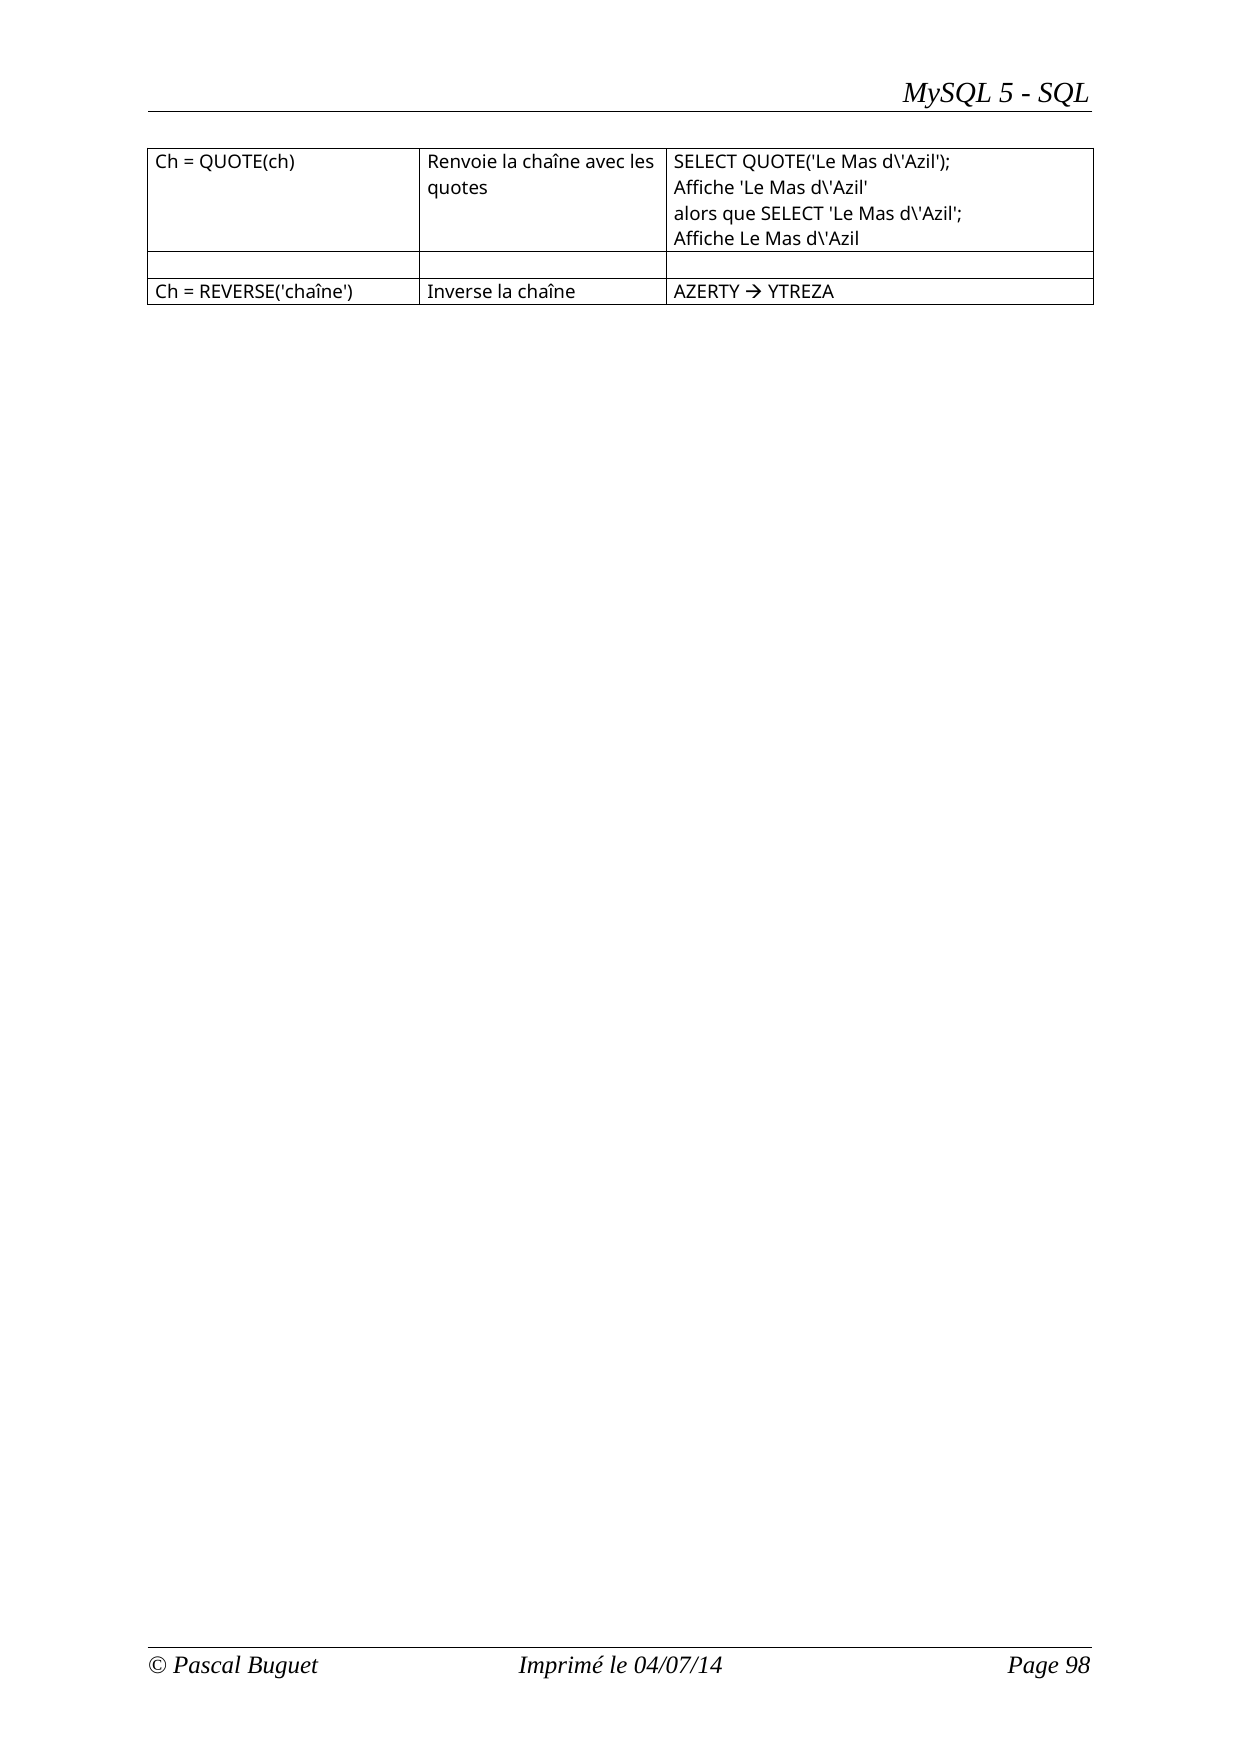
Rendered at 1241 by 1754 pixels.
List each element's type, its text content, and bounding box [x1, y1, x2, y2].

table_cell [667, 252, 1093, 277]
table_cell Ch = REVERSE('chaîne') [148, 279, 419, 304]
table_cell [148, 252, 419, 277]
table_cell Renvoie la chaîne avec les quotes [420, 149, 666, 251]
table_cell Inverse la chaîne [420, 279, 666, 304]
table_cell AZERTY  YTREZA [667, 279, 1093, 304]
table_cell SELECT QUOTE('Le Mas d\'Azil'); Affiche 'Le Mas d\'Azil' alors que SELECT 'Le Mas d\'Azil'; Affiche Le Mas d\'Azil [667, 149, 1093, 251]
table_cell [420, 252, 666, 277]
table_cell Ch = QUOTE(ch) [148, 149, 419, 251]
